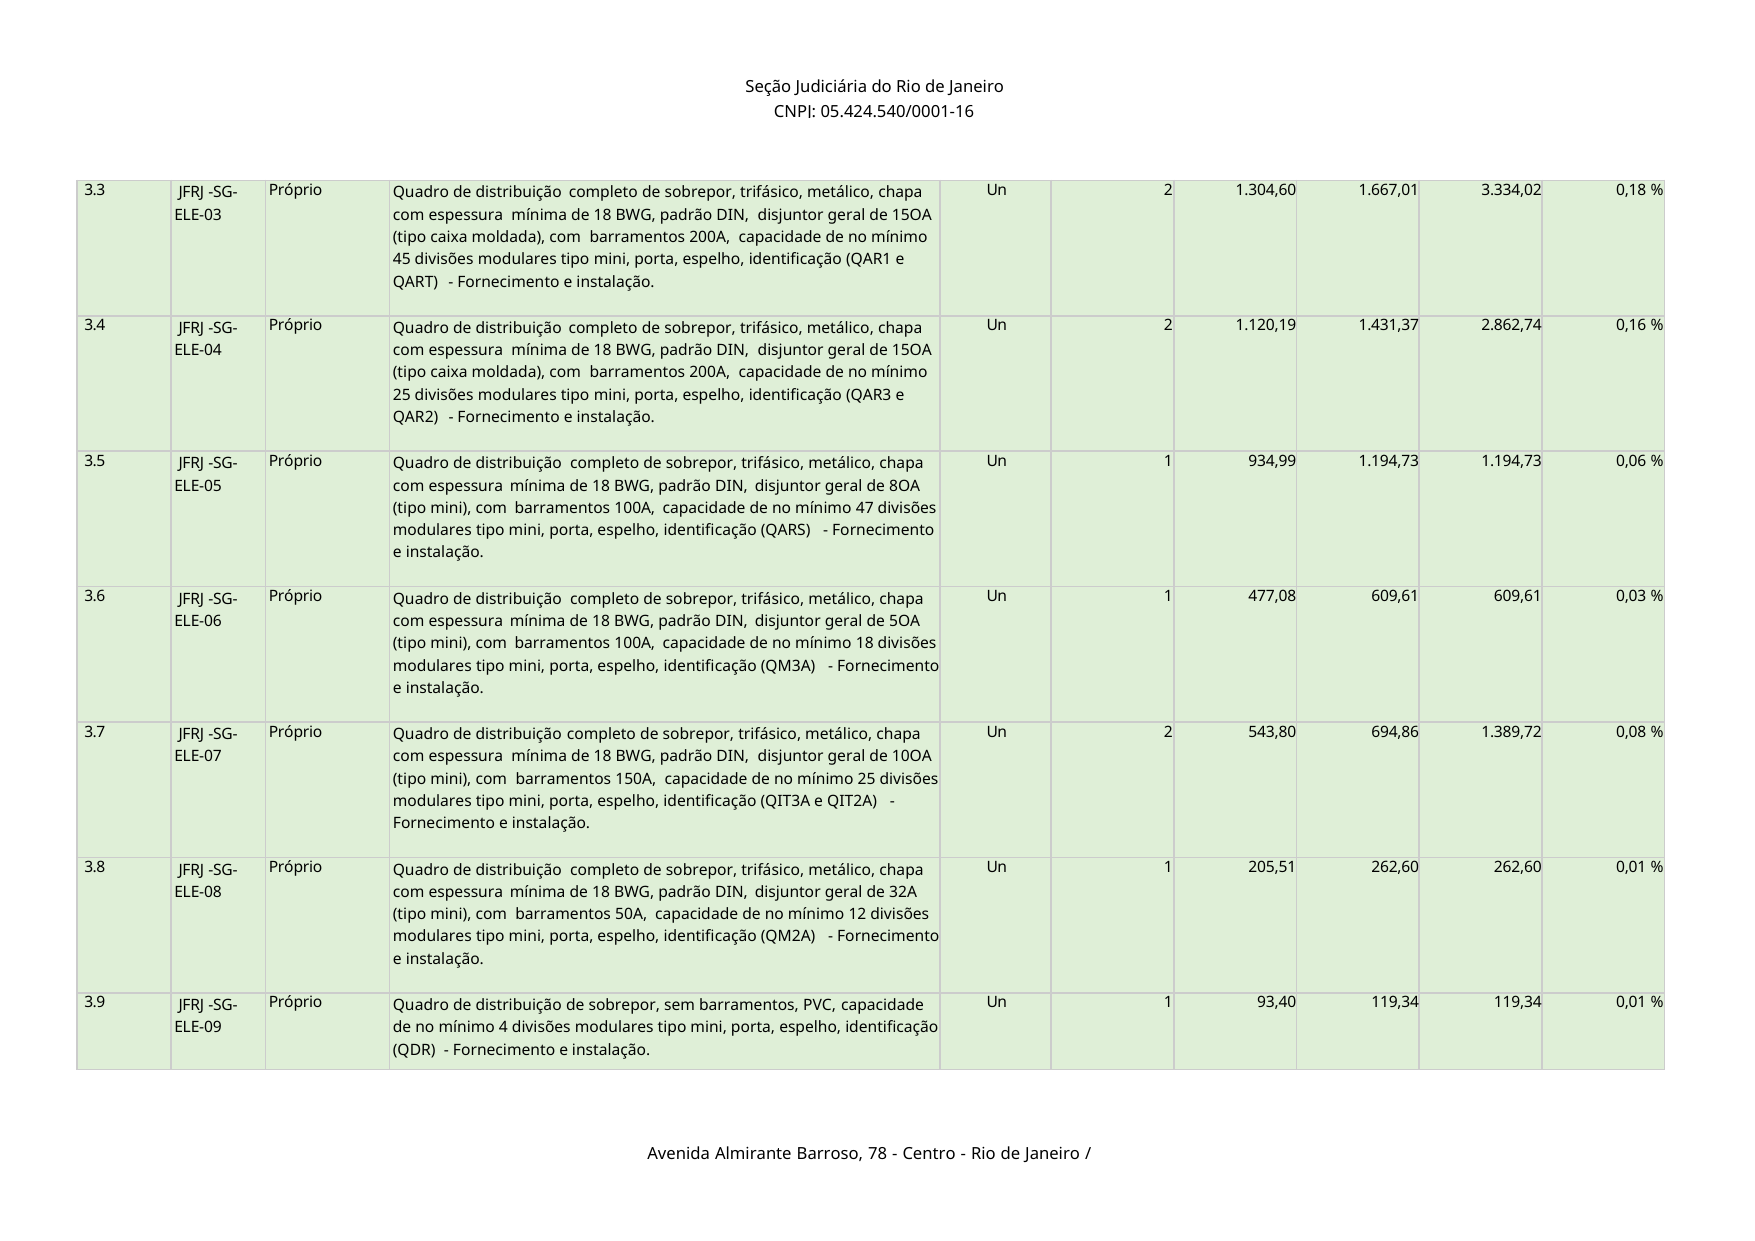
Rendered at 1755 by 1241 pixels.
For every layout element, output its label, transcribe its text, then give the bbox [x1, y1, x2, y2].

table_cell 2.862,74 [1420, 317, 1541, 450]
table_header 1.304,60 [1175, 181, 1296, 315]
table_cell 3.7 [78, 723, 170, 857]
table_cell 2 [1052, 723, 1173, 857]
table_cell 262,60 [1420, 858, 1541, 992]
table_cell 205,51 [1175, 858, 1296, 992]
table_cell 609,61 [1297, 587, 1418, 721]
table_cell Quadro de distribuição completo de sobrepor, trifásico, metálico, chapa com espessura mínima de 18 BWG, padrão DIN, disjuntor geral de 15OA (tipo caixa moldada), com barramentos 200A, capacidade de no mínimo 25 divisões modulares tipo mini, porta, espelho, identificação (QAR3 e QAR2) - Fornecimento e instalação. [390, 317, 939, 450]
table_header Quadro de distribuição completo de sobrepor, trifásico, metálico, chapa com espessura mínima de 18 BWG, padrão DIN, disjuntor geral de 15OA (tipo caixa moldada), com barramentos 200A, capacidade de no mínimo 45 divisões modulares tipo mini, porta, espelho, identificação (QAR1 e QART) - Fornecimento e instalação. [390, 181, 939, 315]
table_cell Un [941, 994, 1050, 1069]
table_header JFRJ -SG- ELE-03 [172, 181, 265, 315]
table_header Próprio [266, 181, 389, 315]
table_cell Próprio [266, 317, 389, 450]
table_cell Un [941, 858, 1050, 992]
table_cell 694,86 [1297, 723, 1418, 857]
table_cell Un [941, 723, 1050, 857]
table_cell Próprio [266, 994, 389, 1069]
table_cell 3.4 [78, 317, 170, 450]
table_cell Quadro de distribuição de sobrepor, sem barramentos, PVC, capacidade de no mínimo 4 divisões modulares tipo mini, porta, espelho, identificação (QDR) - Fornecimento e instalação. [390, 994, 939, 1069]
table_cell 543,80 [1175, 723, 1296, 857]
table_cell Un [941, 317, 1050, 450]
table_cell Próprio [266, 723, 389, 857]
table_header 3.3 [78, 181, 170, 315]
table_cell Un [941, 452, 1050, 586]
table_cell 3.5 [78, 452, 170, 586]
table_cell 1 [1052, 587, 1173, 721]
table_cell JFRJ -SG- ELE-09 [172, 994, 265, 1069]
table_cell JFRJ -SG- ELE-07 [172, 723, 265, 857]
table_cell JFRJ -SG- ELE-04 [172, 317, 265, 450]
table_cell 0,03 % [1543, 587, 1664, 721]
table_cell JFRJ -SG- ELE-08 [172, 858, 265, 992]
table_cell Próprio [266, 587, 389, 721]
table_cell 0,08 % [1543, 723, 1664, 857]
table_header 2 [1052, 181, 1173, 315]
table_cell 119,34 [1420, 994, 1541, 1069]
table_cell 1 [1052, 452, 1173, 586]
table_cell 1.431,37 [1297, 317, 1418, 450]
table_cell 1.389,72 [1420, 723, 1541, 857]
table_cell Quadro de distribuição completo de sobrepor, trifásico, metálico, chapa com espessura mínima de 18 BWG, padrão DIN, disjuntor geral de 10OA (tipo mini), com barramentos 150A, capacidade de no mínimo 25 divisões modulares tipo mini, porta, espelho, identificação (QIT3A e QIT2A) - Fornecimento e instalação. [390, 723, 939, 857]
table_header 1.667,01 [1297, 181, 1418, 315]
table_cell 1 [1052, 858, 1173, 992]
table_cell 1.194,73 [1297, 452, 1418, 586]
table_cell Próprio [266, 858, 389, 992]
table_cell 477,08 [1175, 587, 1296, 721]
table_cell Próprio [266, 452, 389, 586]
table_cell JFRJ -SG- ELE-06 [172, 587, 265, 721]
table_cell 1 [1052, 994, 1173, 1069]
table_header Un [941, 181, 1050, 315]
table_cell JFRJ -SG- ELE-05 [172, 452, 265, 586]
table_cell 119,34 [1297, 994, 1418, 1069]
table_cell 0,01 % [1543, 994, 1664, 1069]
table_cell 934,99 [1175, 452, 1296, 586]
table_cell 93,40 [1175, 994, 1296, 1069]
table_cell 3.6 [78, 587, 170, 721]
table_cell 3.9 [78, 994, 170, 1069]
table_header 3.334,02 [1420, 181, 1541, 315]
table_cell 0,06 % [1543, 452, 1664, 586]
table_cell Un [941, 587, 1050, 721]
table_cell 609,61 [1420, 587, 1541, 721]
table_cell 2 [1052, 317, 1173, 450]
table_cell Quadro de distribuição completo de sobrepor, trifásico, metálico, chapa com espessura mínima de 18 BWG, padrão DIN, disjuntor geral de 5OA (tipo mini), com barramentos 100A, capacidade de no mínimo 18 divisões modulares tipo mini, porta, espelho, identificação (QM3A) - Fornecimento e instalação. [390, 587, 939, 721]
table_cell 262,60 [1297, 858, 1418, 992]
table_cell 1.194,73 [1420, 452, 1541, 586]
table_cell 0,16 % [1543, 317, 1664, 450]
table_cell 0,01 % [1543, 858, 1664, 992]
table_cell 3.8 [78, 858, 170, 992]
table_cell 1.120,19 [1175, 317, 1296, 450]
table_header 0,18 % [1543, 181, 1664, 315]
table_cell Quadro de distribuição completo de sobrepor, trifásico, metálico, chapa com espessura mínima de 18 BWG, padrão DIN, disjuntor geral de 8OA (tipo mini), com barramentos 100A, capacidade de no mínimo 47 divisões modulares tipo mini, porta, espelho, identificação (QARS) - Fornecimento e instalação. [390, 452, 939, 586]
table_cell Quadro de distribuição completo de sobrepor, trifásico, metálico, chapa com espessura mínima de 18 BWG, padrão DIN, disjuntor geral de 32A (tipo mini), com barramentos 50A, capacidade de no mínimo 12 divisões modulares tipo mini, porta, espelho, identificação (QM2A) - Fornecimento e instalação. [390, 858, 939, 992]
